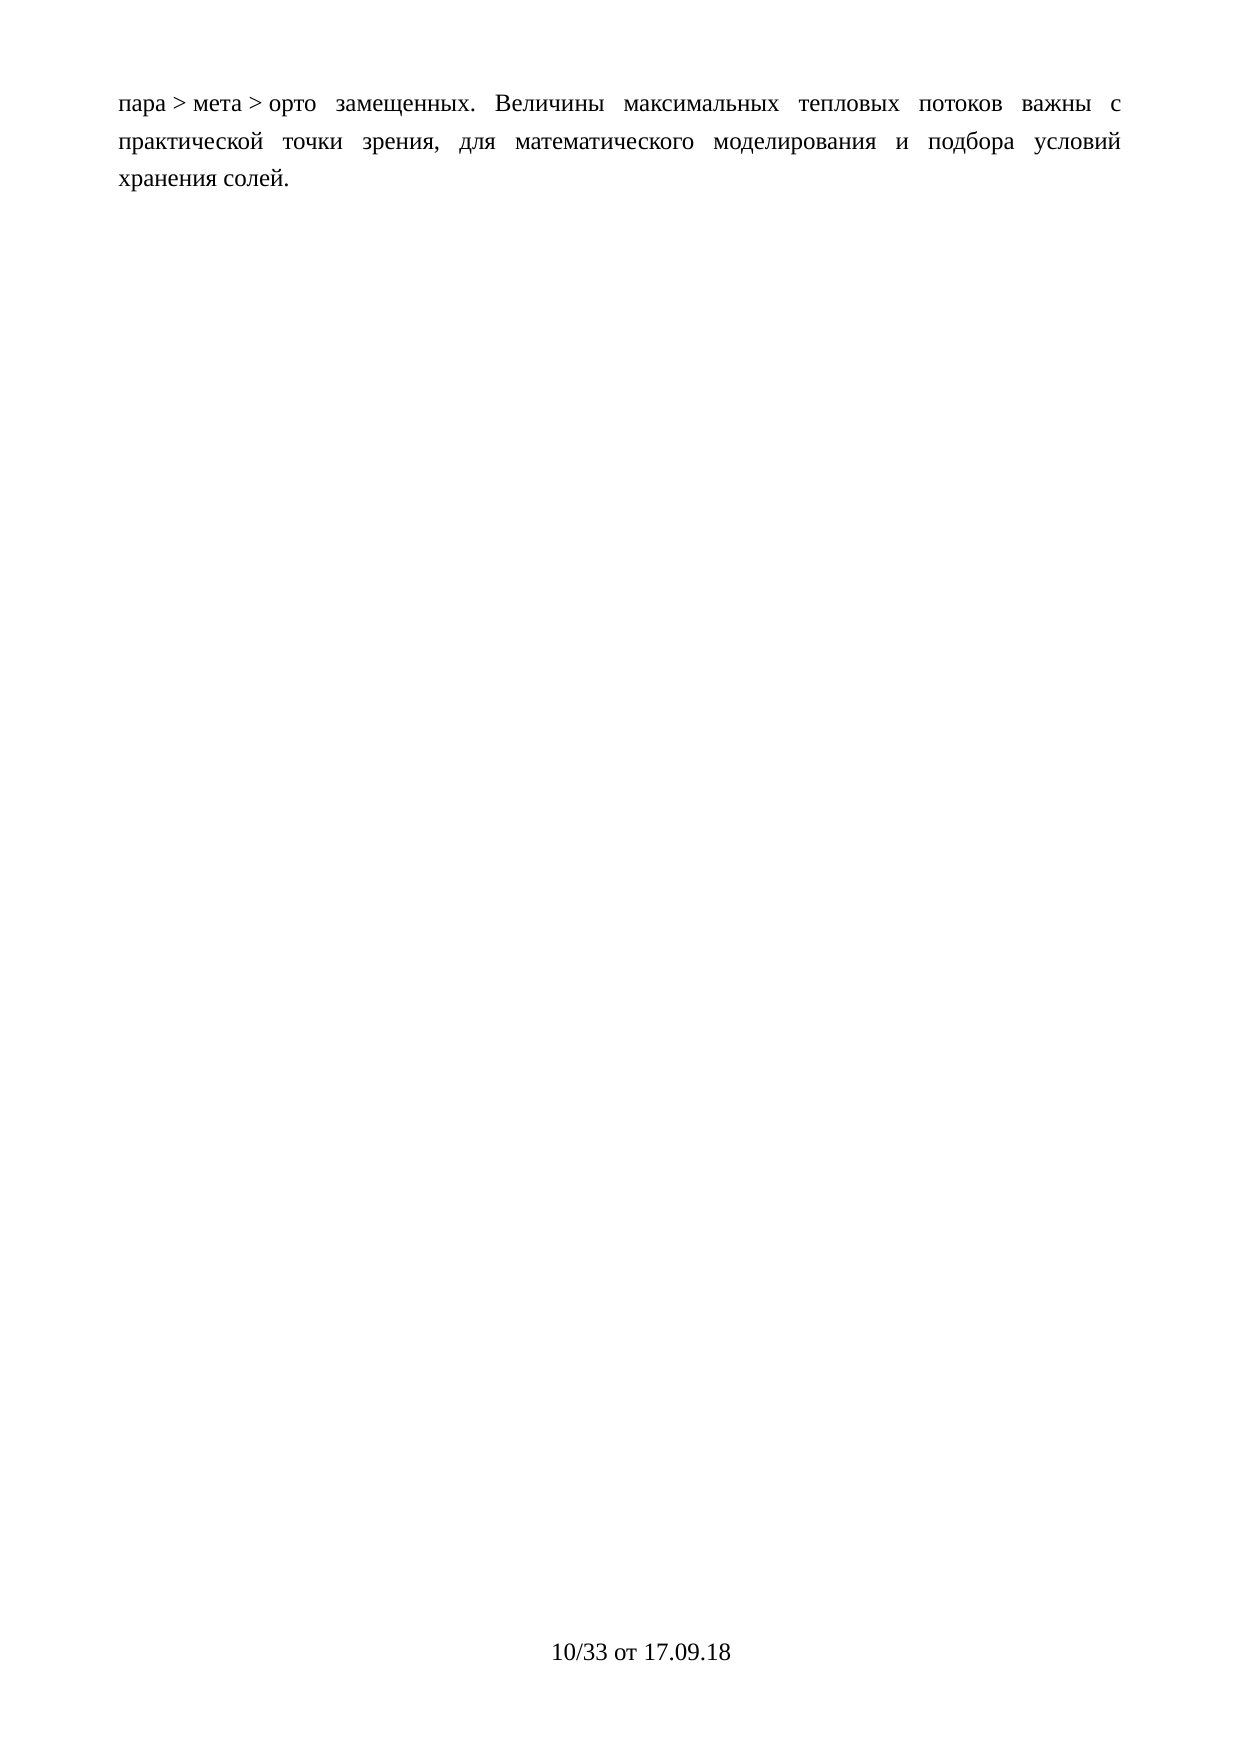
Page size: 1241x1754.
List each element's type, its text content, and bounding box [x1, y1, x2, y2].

text пара > мета > орто замещенных. Величины максимальных тепловых потоков важны с практической точки зрения, для математического моделирования и подбора условий хранения солей. [118, 88, 1122, 192]
